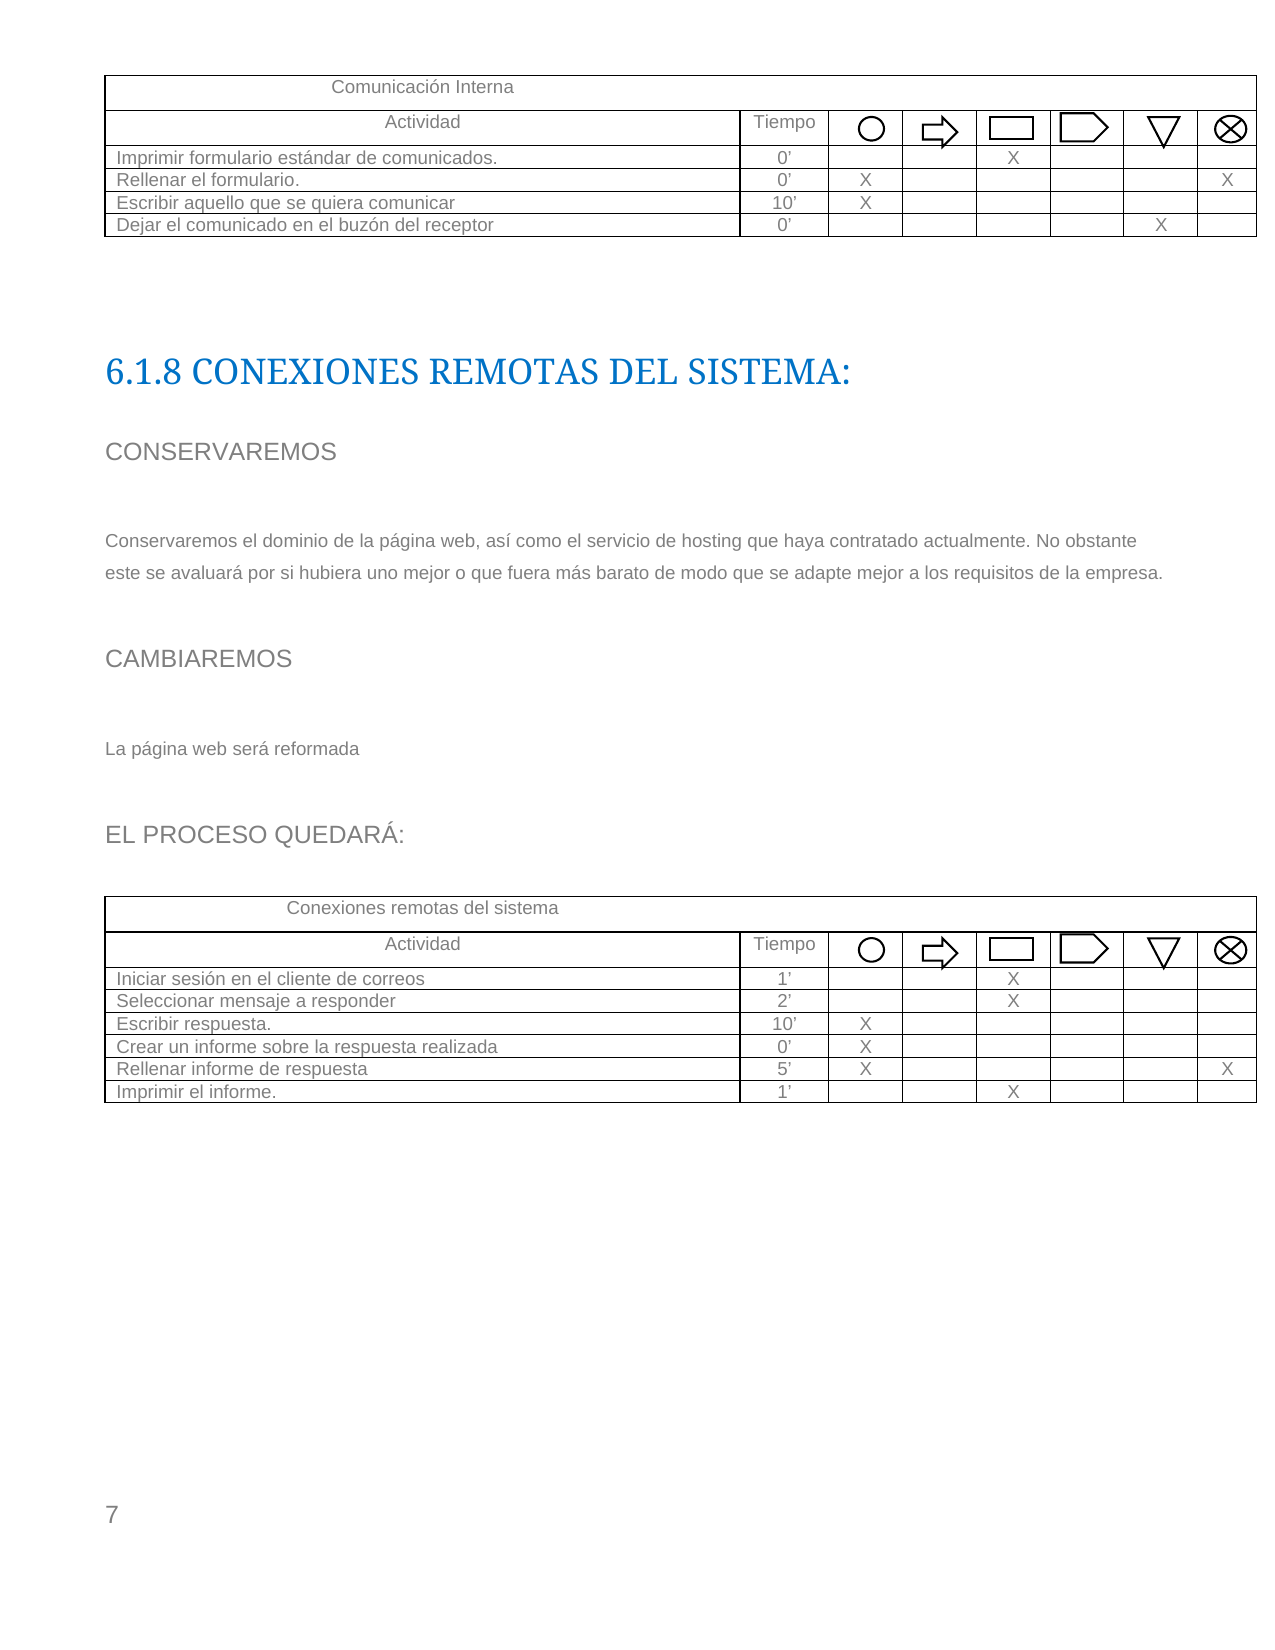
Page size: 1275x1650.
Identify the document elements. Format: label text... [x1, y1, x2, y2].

table_cell 1’ [741, 1081, 828, 1102]
table_header [740, 897, 829, 931]
table_cell [903, 111, 976, 145]
table_cell Escribir respuesta. [106, 1013, 739, 1034]
table_cell X [829, 1035, 902, 1057]
table_cell [977, 933, 1050, 967]
table_header [903, 76, 976, 110]
table_cell [903, 1013, 976, 1034]
table_cell [1124, 1058, 1197, 1079]
table_cell X [829, 1058, 902, 1079]
table_cell [829, 214, 902, 236]
text CONSERVAREMOS [105, 437, 1170, 465]
table_cell [1198, 214, 1256, 236]
table_cell X [829, 169, 902, 191]
table_cell [977, 192, 1050, 213]
table_cell X [829, 1013, 902, 1034]
table_cell [829, 968, 902, 989]
table_cell [829, 111, 902, 145]
table_cell [1198, 1081, 1256, 1102]
table_cell [1051, 933, 1123, 967]
table_cell [903, 1035, 976, 1057]
table_cell [1051, 990, 1123, 1012]
table_cell [829, 990, 902, 1012]
table_header [829, 897, 902, 931]
table_cell [977, 1035, 1050, 1057]
table_cell [1051, 214, 1123, 236]
table_cell [1051, 1013, 1123, 1034]
table_cell [977, 1013, 1050, 1034]
table_cell X [1124, 214, 1197, 236]
table_cell [1051, 1081, 1123, 1102]
table_cell [903, 214, 976, 236]
table_cell [1051, 1035, 1123, 1057]
table_cell Tiempo [741, 111, 828, 145]
table_cell [1198, 990, 1256, 1012]
table_cell [1051, 111, 1123, 145]
table_cell 10’ [741, 1013, 828, 1034]
table_cell Rellenar informe de respuesta [106, 1058, 739, 1079]
table_cell [1124, 146, 1197, 168]
table_cell [1198, 1013, 1256, 1034]
table_cell Dejar el comunicado en el buzón del receptor [106, 214, 739, 236]
table_cell [977, 169, 1050, 191]
text La página web será reformada [105, 737, 1170, 759]
text Conservaremos el dominio de la página web, así como el servicio de hosting que haya contratado actualmente. No obstante este se avaluará por si hubiera uno mejor o que fuera más barato de modo que se adapte mejor a los requisitos de la empresa. [105, 530, 1170, 583]
text CAMBIAREMOS [105, 644, 1170, 673]
table_cell [903, 169, 976, 191]
text EL PROCESO QUEDARÁ: [105, 820, 1170, 848]
table_cell [1124, 1035, 1197, 1057]
table_cell [1124, 990, 1197, 1012]
table_cell X [1198, 169, 1256, 191]
table_header [1050, 897, 1124, 931]
table_cell [1124, 968, 1197, 989]
table_cell X [977, 990, 1050, 1012]
table_header [1124, 76, 1198, 110]
table_cell X [1198, 1058, 1256, 1079]
table_cell 0’ [741, 214, 828, 236]
table_cell [1124, 111, 1197, 145]
table_cell [977, 111, 1050, 145]
table_cell [1124, 1013, 1197, 1034]
table_cell [1051, 192, 1123, 213]
table_cell [1198, 968, 1256, 989]
table_header Comunicación Interna [106, 76, 740, 110]
table_cell [1198, 111, 1256, 145]
table_header [976, 897, 1050, 931]
table_header [1198, 897, 1256, 931]
table_cell [903, 990, 976, 1012]
table_cell Iniciar sesión en el cliente de correos [106, 968, 739, 989]
table_cell [1051, 146, 1123, 168]
table_cell X [977, 1081, 1050, 1102]
table_cell [1124, 169, 1197, 191]
table_cell Imprimir el informe. [106, 1081, 739, 1102]
table_cell 0’ [741, 146, 828, 168]
table_cell [1051, 968, 1123, 989]
table_cell 0’ [741, 169, 828, 191]
table_cell [903, 1058, 976, 1079]
table_cell X [977, 968, 1050, 989]
table_cell 10’ [741, 192, 828, 213]
table_header [1124, 897, 1198, 931]
table_cell [1198, 1035, 1256, 1057]
table_cell 1’ [741, 968, 828, 989]
table_header [829, 76, 902, 110]
subtitle 6.1.8 CONEXIONES REMOTAS DEL SISTEMA: [105, 347, 1170, 395]
table_header [1050, 76, 1124, 110]
table_cell [977, 1058, 1050, 1079]
table_cell [829, 933, 902, 967]
table_cell [903, 1081, 976, 1102]
table_cell Crear un informe sobre la respuesta realizada [106, 1035, 739, 1057]
table_cell 0’ [741, 1035, 828, 1057]
table_cell Seleccionar mensaje a responder [106, 990, 739, 1012]
table_cell [1124, 933, 1197, 967]
table_cell X [977, 146, 1050, 168]
table_cell [903, 933, 976, 967]
table_header [1198, 76, 1256, 110]
table_cell [903, 192, 976, 213]
table_header [740, 76, 829, 110]
table_header Conexiones remotas del sistema [106, 897, 740, 931]
table_cell [829, 1081, 902, 1102]
table_cell Tiempo [741, 933, 828, 967]
table_cell Imprimir formulario estándar de comunicados. [106, 146, 739, 168]
table_cell [903, 968, 976, 989]
table_cell Actividad [106, 933, 739, 967]
table_cell [1198, 146, 1256, 168]
table_cell [1198, 933, 1256, 967]
table_cell Actividad [106, 111, 739, 145]
table_cell [1051, 169, 1123, 191]
table_cell X [829, 192, 902, 213]
table_header [976, 76, 1050, 110]
table_cell [977, 214, 1050, 236]
table_cell [829, 146, 902, 168]
table_cell Rellenar el formulario. [106, 169, 739, 191]
table_header [903, 897, 976, 931]
table_cell [903, 146, 976, 168]
table_cell [1198, 192, 1256, 213]
table_cell [1051, 1058, 1123, 1079]
table_cell Escribir aquello que se quiera comunicar [106, 192, 739, 213]
table_cell 5’ [741, 1058, 828, 1079]
table_cell [1124, 192, 1197, 213]
table_cell [1124, 1081, 1197, 1102]
table_cell 2’ [741, 990, 828, 1012]
